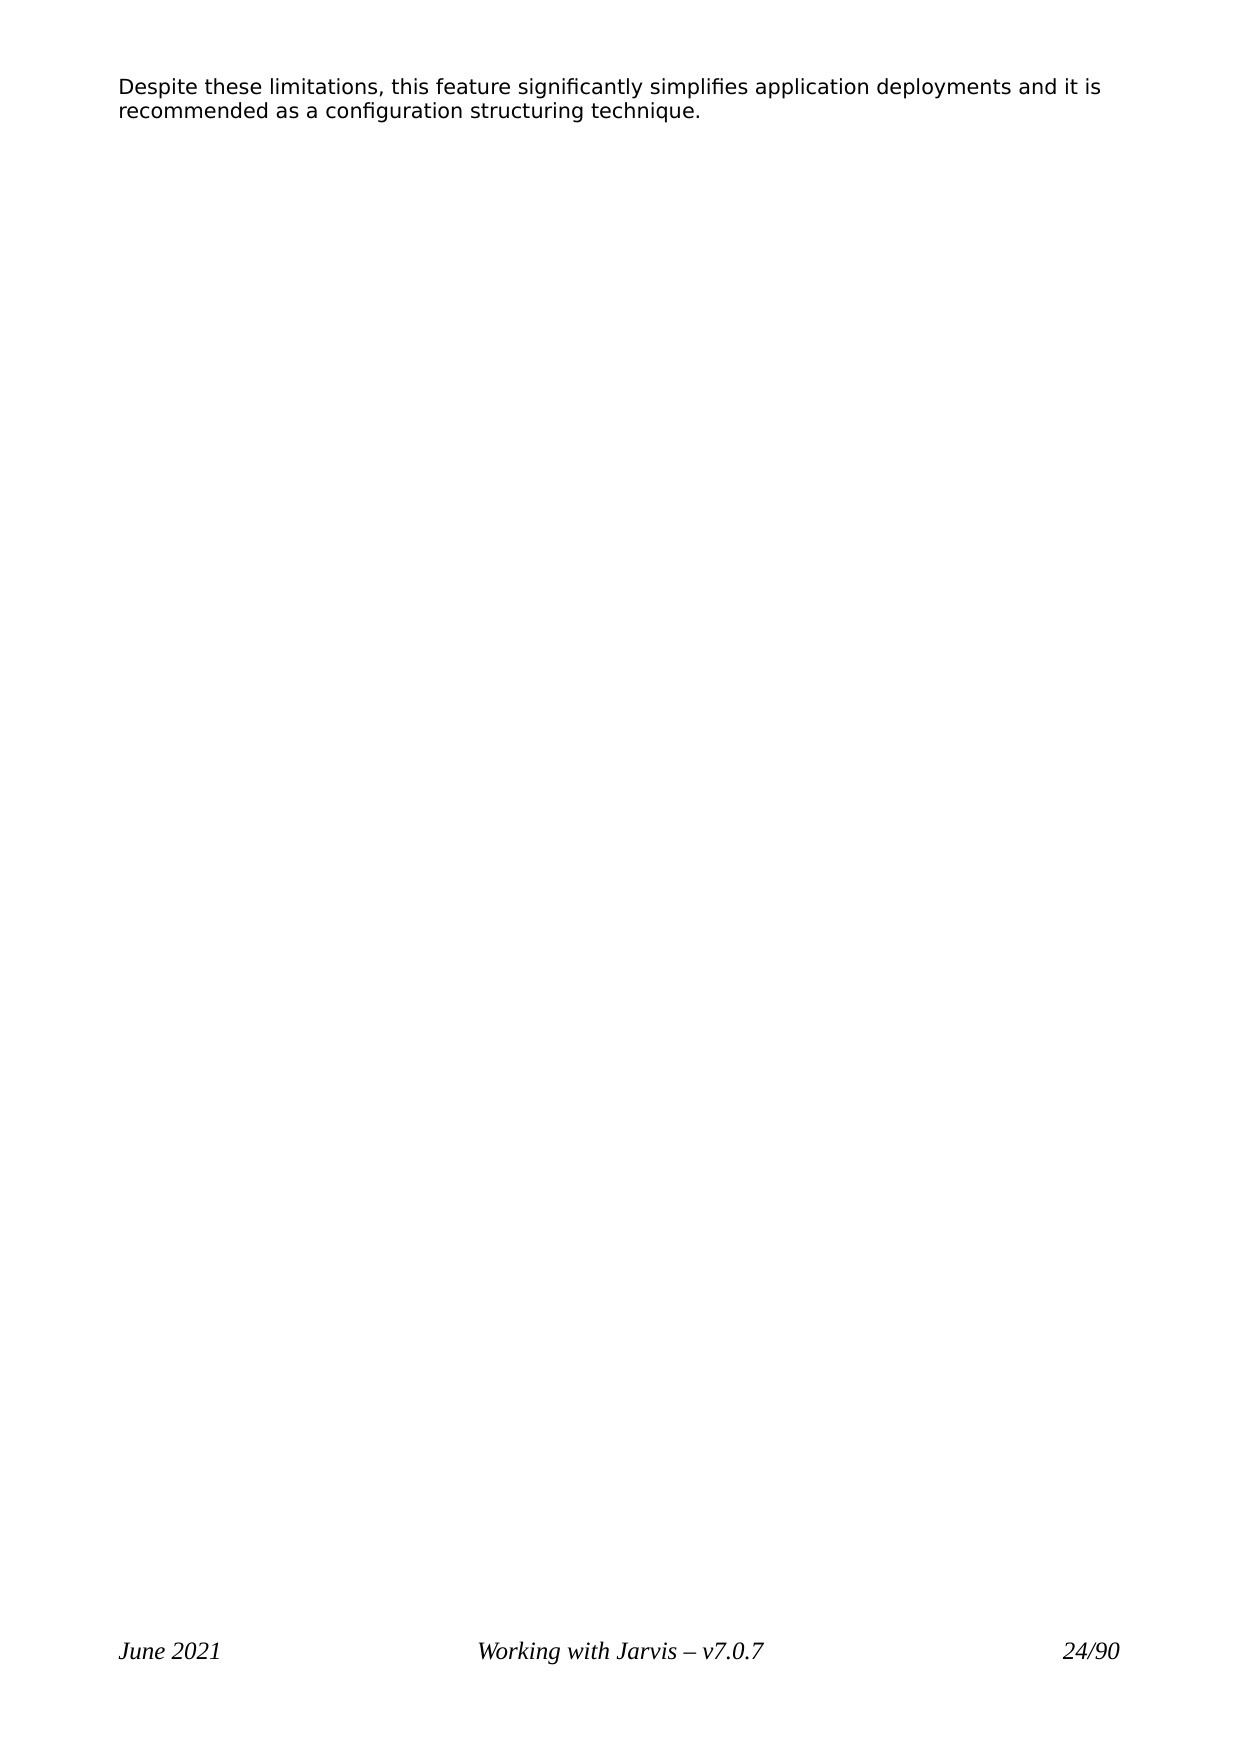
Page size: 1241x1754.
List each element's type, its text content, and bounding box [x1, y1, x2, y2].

text Despite these limitations, this feature significantly simplifies application deployments and it is recommended as a configuration structuring technique. [118, 75, 1122, 123]
